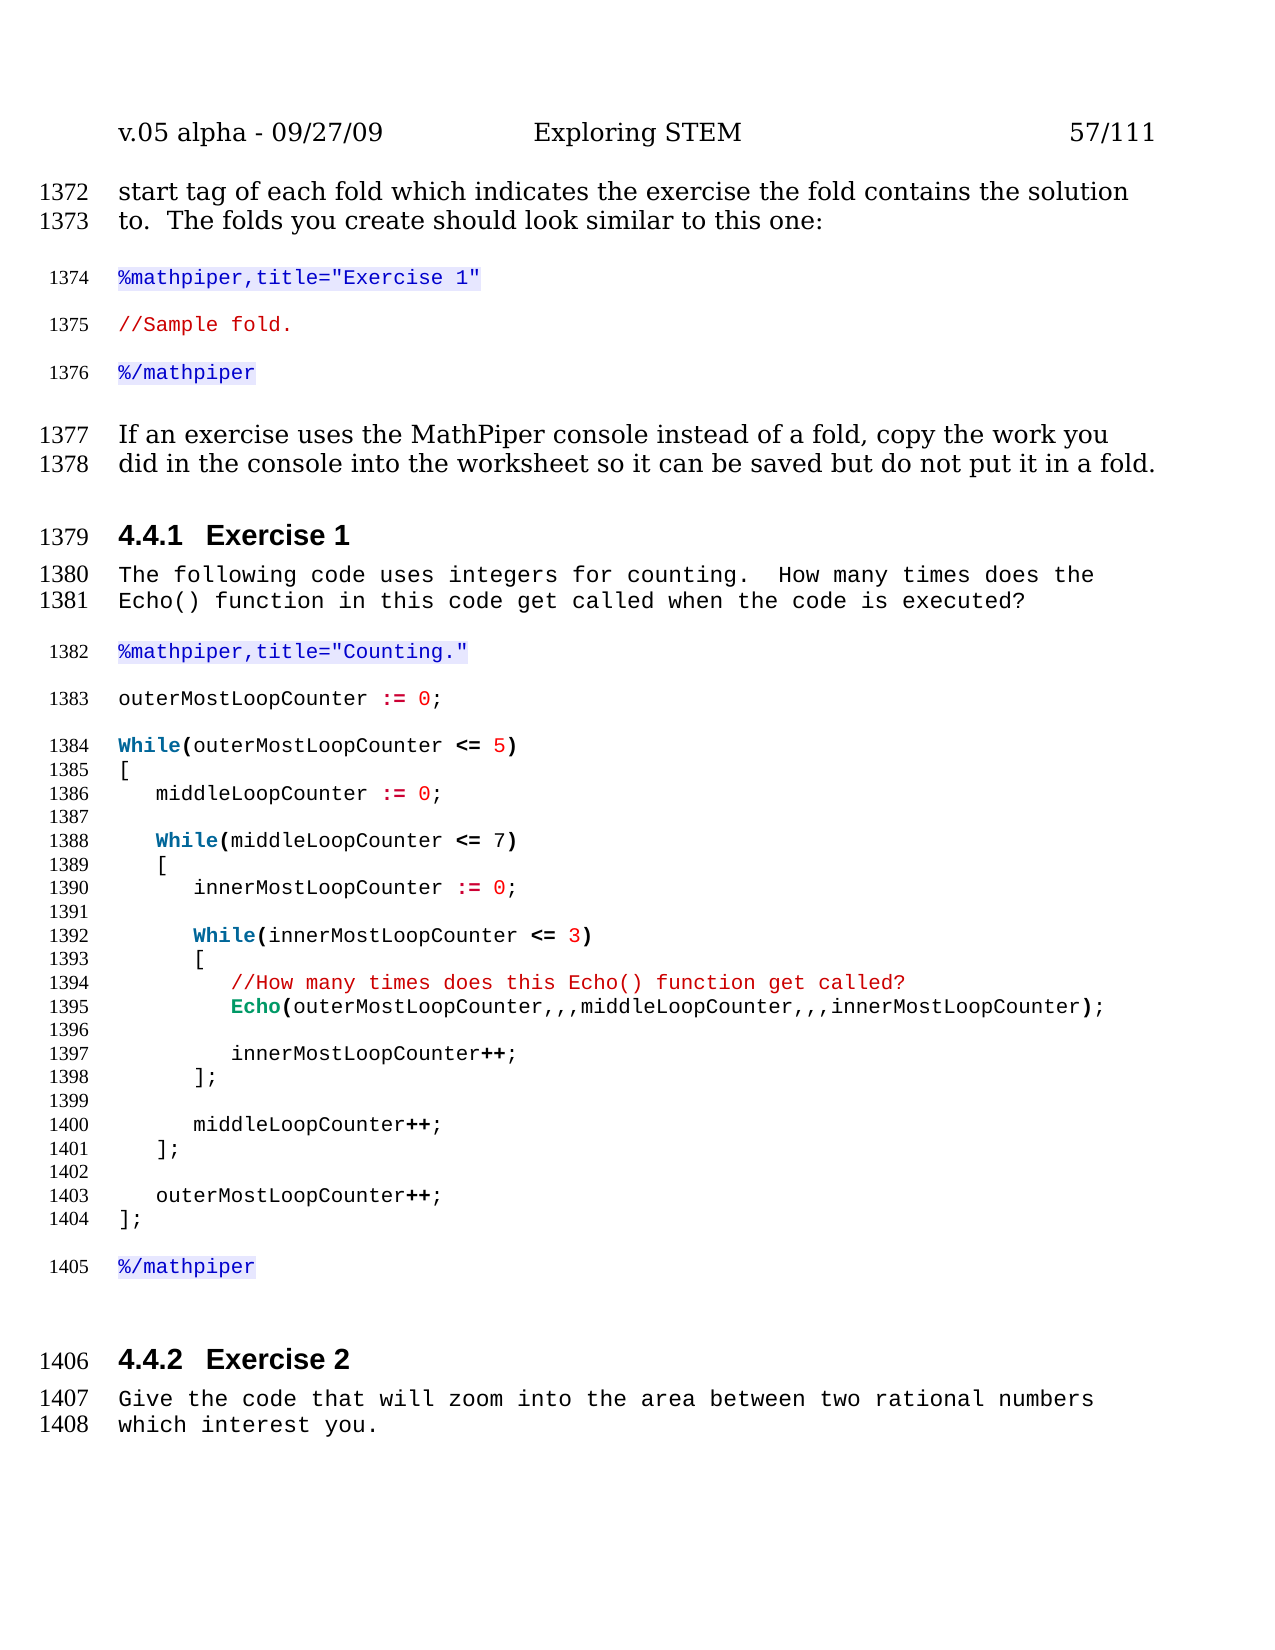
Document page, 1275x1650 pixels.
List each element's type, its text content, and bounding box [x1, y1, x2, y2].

text %/mathpiper [118, 1256, 1157, 1279]
text [ [118, 948, 1157, 972]
text ]; [118, 1208, 1157, 1232]
text ]; [118, 1067, 1157, 1090]
text [ [118, 759, 1157, 783]
subtitle Exercise 2 [118, 1342, 1157, 1375]
text Give the code that will zoom into the area between two rational numbers which interest you. [118, 1387, 1157, 1439]
text [ [118, 854, 1157, 877]
subtitle Exercise 1 [118, 518, 1157, 551]
text While(innerMostLoopCounter <= 3) [118, 925, 1157, 948]
text middleLoopCounter := 0; [118, 783, 1157, 806]
text While(outerMostLoopCounter <= 5) [118, 736, 1157, 759]
text innerMostLoopCounter := 0; [118, 877, 1157, 901]
text outerMostLoopCounter++; [118, 1185, 1157, 1208]
text %/mathpiper [118, 362, 1157, 385]
text %mathpiper,title="Counting." [118, 641, 1157, 664]
text While(middleLoopCounter <= 7) [118, 830, 1157, 854]
text innerMostLoopCounter++; [118, 1043, 1157, 1067]
text Echo(outerMostLoopCounter,,,middleLoopCounter,,,innerMostLoopCounter); [118, 996, 1157, 1019]
text %mathpiper,title="Exercise 1" [118, 267, 1157, 291]
text outerMostLoopCounter := 0; [118, 688, 1157, 712]
text If an exercise uses the MathPiper console instead of a fold, copy the work you did in the console into the worksheet so it can be saved but do not put it in a fold. [118, 420, 1157, 478]
text //How many times does this Echo() function get called? [118, 972, 1157, 996]
text ]; [118, 1137, 1157, 1161]
text //Sample fold. [118, 314, 1157, 338]
text middleLoopCounter++; [118, 1114, 1157, 1137]
text The following code uses integers for counting. How many times does the Echo() function in this code get called when the code is executed? [118, 563, 1157, 615]
text start tag of each fold which indicates the exercise the fold contains the solution to. The folds you create should look similar to this one: [118, 177, 1157, 235]
